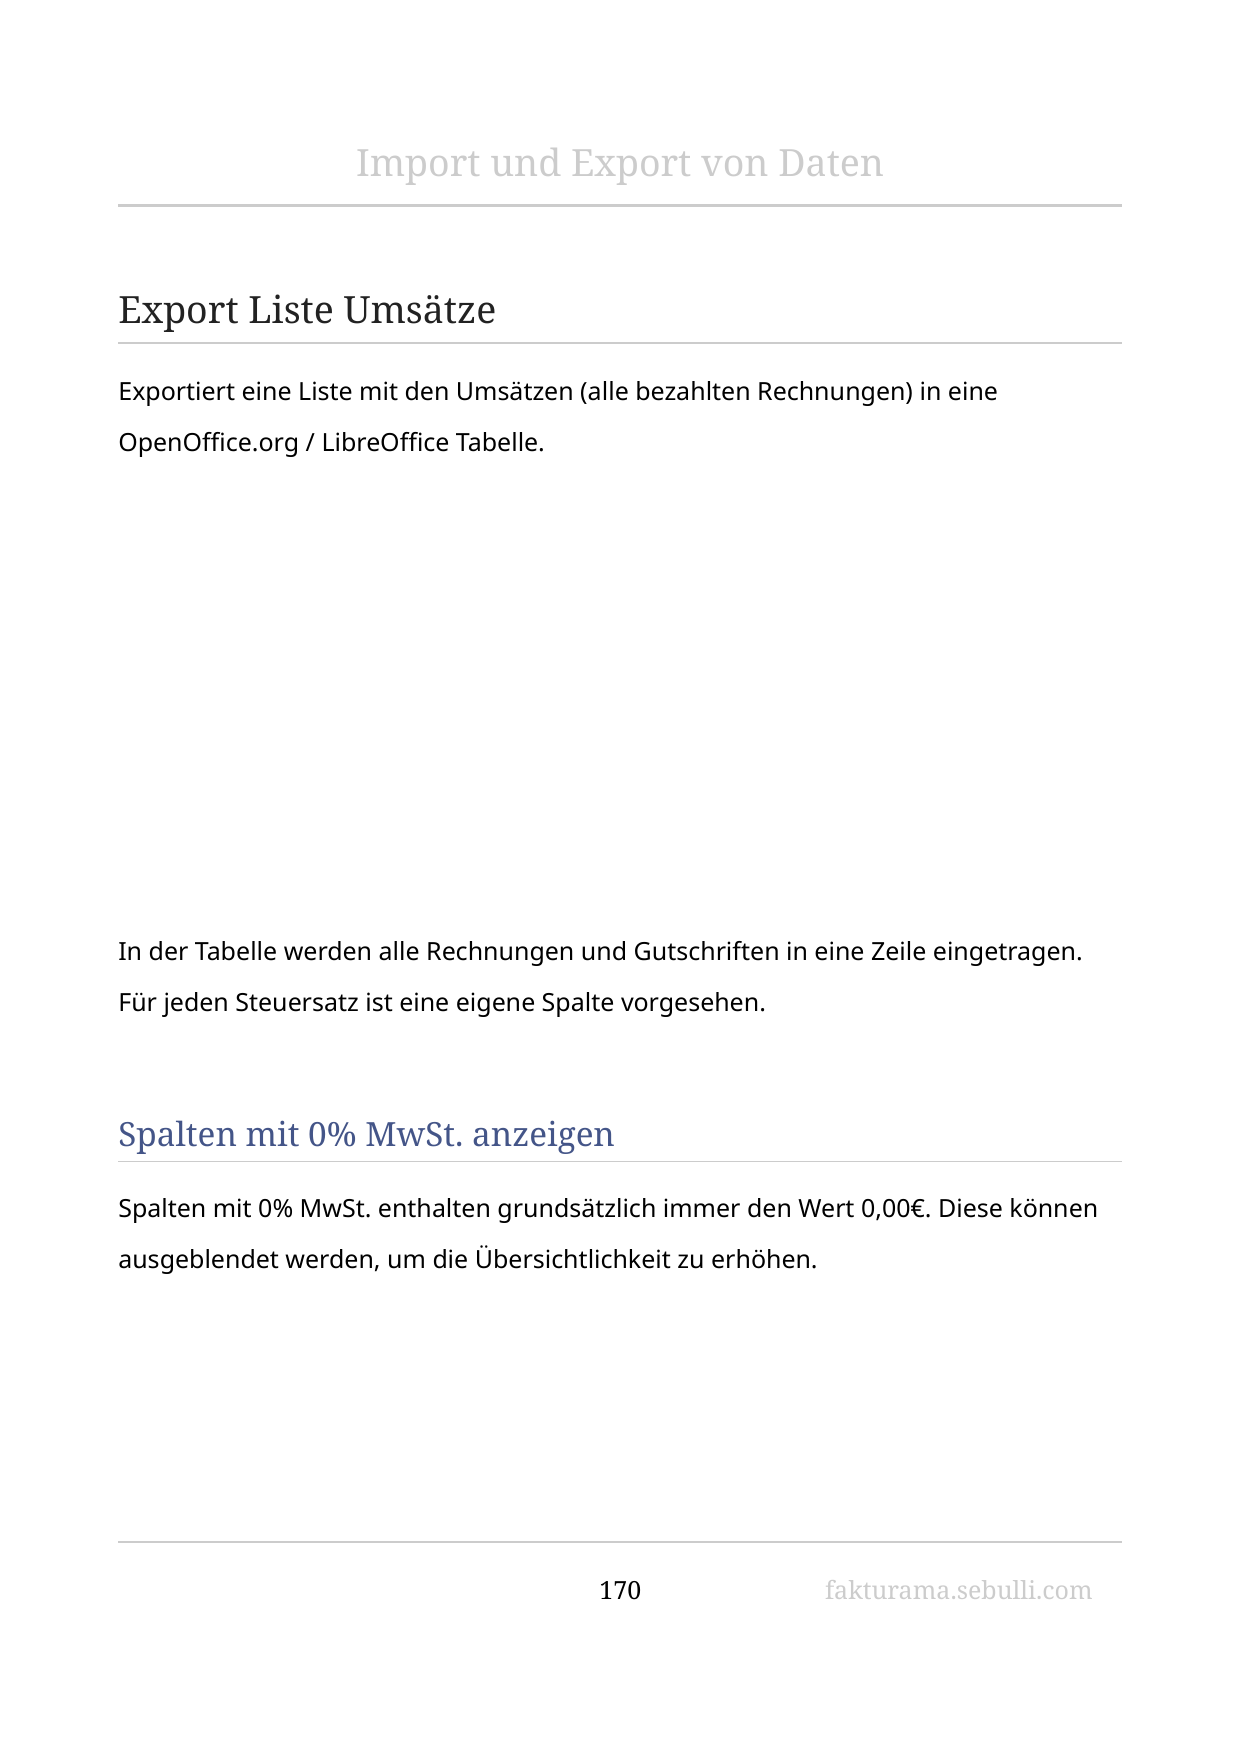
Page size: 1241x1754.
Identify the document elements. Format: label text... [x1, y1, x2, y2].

subtitle Export Liste Umsätze [118, 283, 1122, 342]
text Exportiert eine Liste mit den Umsätzen (alle bezahlten Rechnungen) in eine OpenOffice.org / LibreOffice Tabelle. [118, 373, 1122, 458]
subtitle Spalten mit 0% MwSt. anzeigen [118, 1111, 1122, 1161]
text Spalten mit 0% MwSt. enthalten grundsätzlich immer den Wert 0,00€. Diese können ausgeblendet werden, um die Übersichtlichkeit zu erhöhen. [118, 1191, 1122, 1276]
text In der Tabelle werden alle Rechnungen und Gutschriften in eine Zeile eingetragen. Für jeden Steuersatz ist eine eigene Spalte vorgesehen. [118, 934, 1122, 1019]
